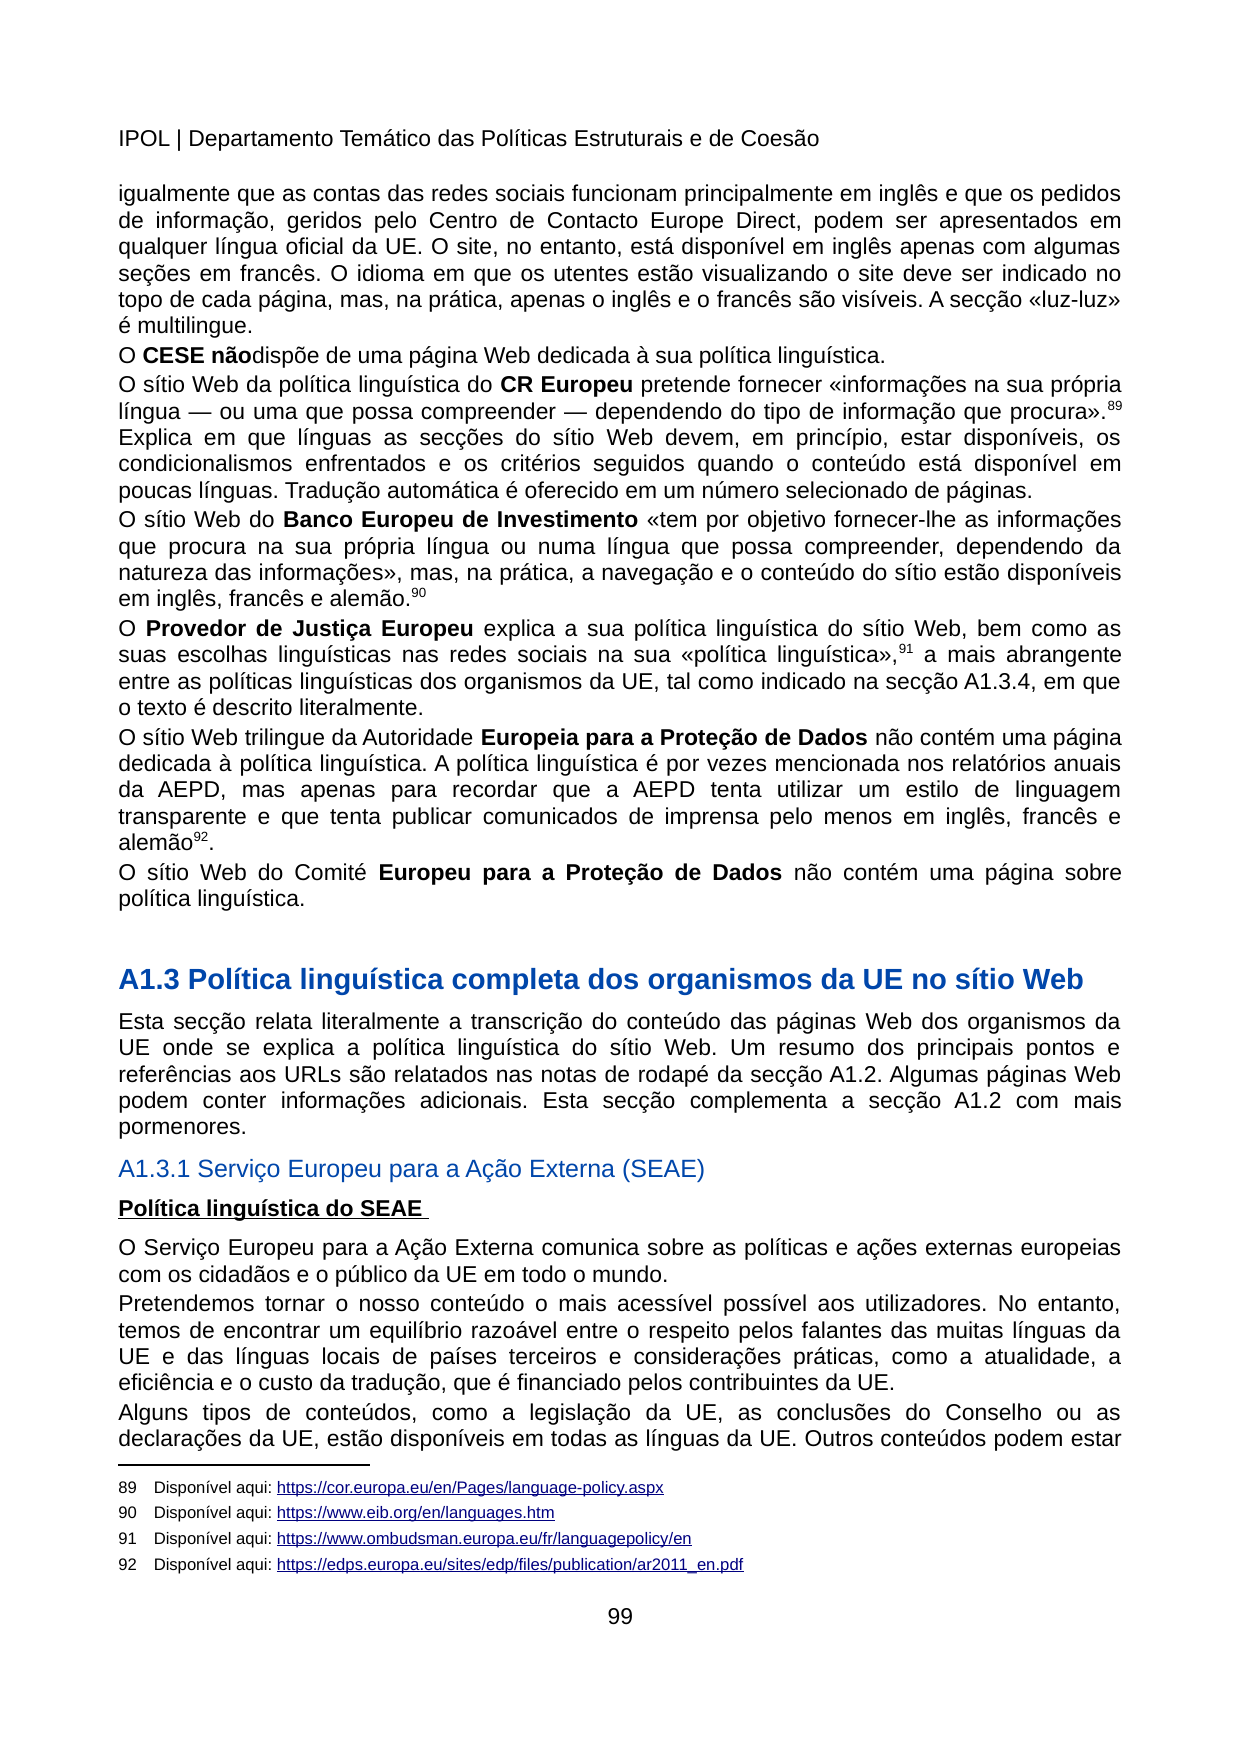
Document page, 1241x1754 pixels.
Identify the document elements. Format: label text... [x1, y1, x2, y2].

text O sítio Web do Comité Europeu para a Proteção de Dados não contém uma página sobre política linguística. [118, 859, 1122, 911]
text igualmente que as contas das redes sociais funcionam principalmente em inglês e que os pedidos de informação, geridos pelo Centro de Contacto Europe Direct, podem ser apresentados em qualquer língua oficial da UE. O site, no entanto, está disponível em inglês apenas com algumas seções em francês. O idioma em que os utentes estão visualizando o site deve ser indicado no topo de cada página, mas, na prática, apenas o inglês e o francês são visíveis. A secção «luz-luz» é multilingue. [118, 180, 1122, 338]
text Esta secção relata literalmente a transcrição do conteúdo das páginas Web dos organismos da UE onde se explica a política linguística do sítio Web. Um resumo dos principais pontos e referências aos URLs são relatados nas notas de rodapé da secção A1.2. Algumas páginas Web podem conter informações adicionais. Esta secção complementa a secção A1.2 com mais pormenores. [118, 1008, 1122, 1139]
text O Serviço Europeu para a Ação Externa comunica sobre as políticas e ações externas europeias com os cidadãos e o público da UE em todo o mundo. [118, 1234, 1122, 1287]
text Disponível aqui: https://www.eib.org/en/languages.htm [118, 1503, 1122, 1522]
text Disponível aqui: https://edps.europa.eu/sites/edp/files/publication/ar2011_en.pdf [118, 1554, 1122, 1573]
text Disponível aqui: https://www.ombudsman.europa.eu/fr/languagepolicy/en [118, 1529, 1122, 1548]
subtitle A1.3.1 Serviço Europeu para a Ação Externa (SEAE) [118, 1154, 1122, 1183]
text O sítio Web do Banco Europeu de Investimento «tem por objetivo fornecer-lhe as informações que procura na sua própria língua ou numa língua que possa compreender, dependendo da natureza das informações», mas, na prática, a navegação e o conteúdo do sítio estão disponíveis em inglês, francês e alemão. [118, 506, 1122, 612]
subtitle Política linguística do SEAE [118, 1195, 1122, 1222]
text Pretendemos tornar o nosso conteúdo o mais acessível possível aos utilizadores. No entanto, temos de encontrar um equilíbrio razoável entre o respeito pelos falantes das muitas línguas da UE e das línguas locais de países terceiros e considerações práticas, como a atualidade, a eficiência e o custo da tradução, que é financiado pelos contribuintes da UE. [118, 1290, 1122, 1396]
text O sítio Web trilingue da Autoridade Europeia para a Proteção de Dados não contém uma página dedicada à política linguística. A política linguística é por vezes mencionada nos relatórios anuais da AEPD, mas apenas para recordar que a AEPD tenta utilizar um estilo de linguagem transparente e que tenta publicar comunicados de imprensa pelo menos em inglês, francês e alemão. [118, 724, 1122, 855]
text O sítio Web da política linguística do CR Europeu pretende fornecer «informações na sua própria língua — ou uma que possa compreender — dependendo do tipo de informação que procura». Explica em que línguas as secções do sítio Web devem, em princípio, estar disponíveis, os condicionalismos enfrentados e os critérios seguidos quando o conteúdo está disponível em poucas línguas. Tradução automática é oferecido em um número selecionado de páginas. [118, 371, 1122, 503]
text Alguns tipos de conteúdos, como a legislação da UE, as conclusões do Conselho ou as declarações da UE, estão disponíveis em todas as línguas da UE. Outros conteúdos podem estar [118, 1399, 1122, 1452]
text O CESE nãodispõe de uma página Web dedicada à sua política linguística. [118, 342, 1122, 368]
text Disponível aqui: https://cor.europa.eu/en/Pages/language-policy.aspx [118, 1477, 1122, 1497]
subtitle A1.3 Política linguística completa dos organismos da UE no sítio Web [118, 962, 1122, 995]
text O Provedor de Justiça Europeu explica a sua política linguística do sítio Web, bem como as suas escolhas linguísticas nas redes sociais na sua «política linguística», a mais abrangente entre as políticas linguísticas dos organismos da UE, tal como indicado na secção A1.3.4, em que o texto é descrito literalmente. [118, 615, 1122, 720]
